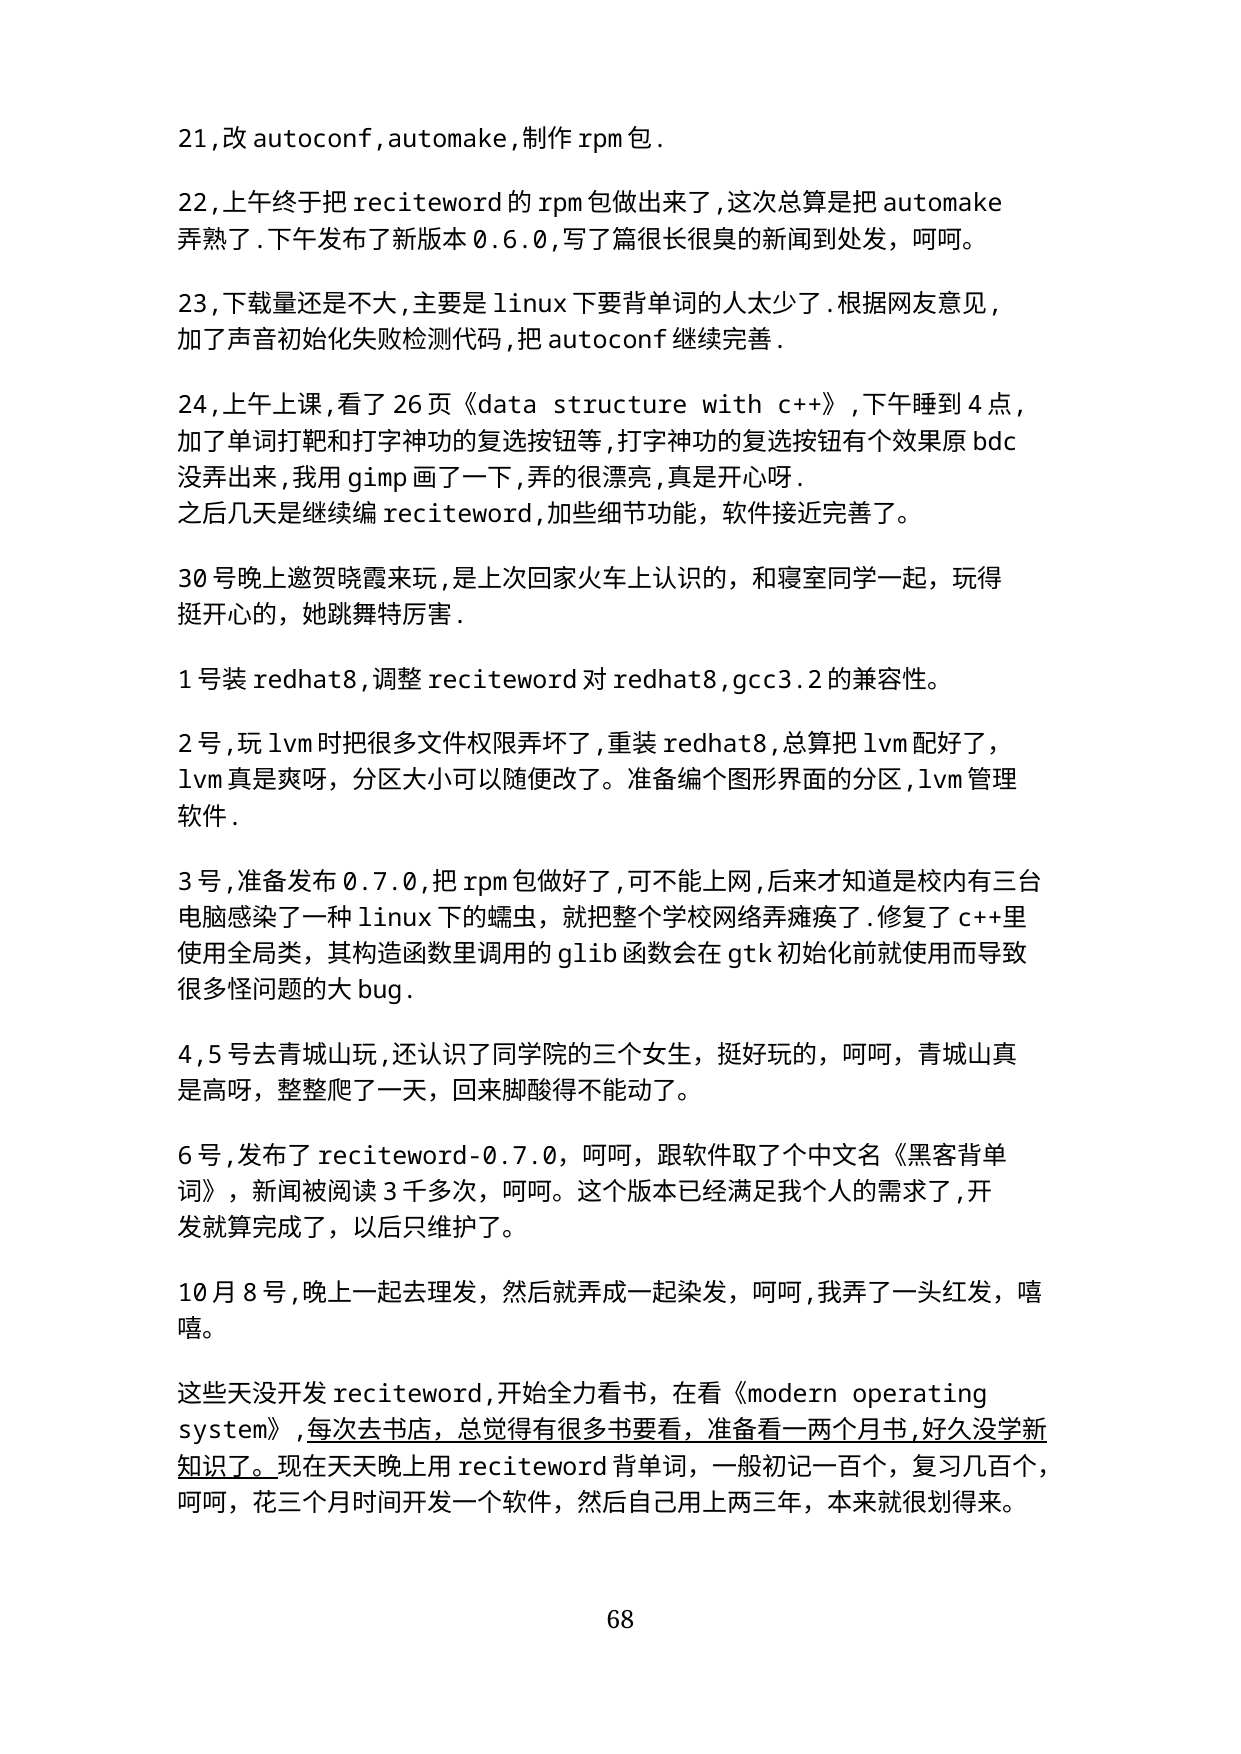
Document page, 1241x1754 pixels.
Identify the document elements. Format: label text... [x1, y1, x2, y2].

text 发就算完成了，以后只维护了。 [177, 1208, 1063, 1244]
text 使用全局类，其构造函数里调用的glib函数会在gtk初始化前就使用而导致 [177, 933, 1063, 970]
text 电脑感染了一种linux下的蠕虫，就把整个学校网络弄瘫痪了.修复了c++里 [177, 897, 1063, 933]
text 没弄出来,我用gimp画了一下,弄的很漂亮,真是开心呀. [177, 457, 1063, 493]
text 3号,准备发布0.7.0,把rpm包做好了,可不能上网,后来才知道是校内有三台 [177, 861, 1063, 897]
text 24,上午上课,看了26页《data structure with c++》,下午睡到4点, [177, 385, 1063, 421]
text 22,上午终于把reciteword的rpm包做出来了,这次总算是把automake [177, 183, 1063, 219]
text 23,下载量还是不大,主要是linux下要背单词的人太少了.根据网友意见, [177, 284, 1063, 320]
text 6号,发布了reciteword-0.7.0，呵呵，跟软件取了个中文名《黑客背单 [177, 1135, 1063, 1172]
text lvm真是爽呀，分区大小可以随便改了。准备编个图形界面的分区,lvm管理 [177, 760, 1063, 796]
text system》,每次去书店，总觉得有很多书要看，准备看一两个月书,好久没学新知识了。现在天天晚上用reciteword背单词，一般初记一百个，复习几百个，呵呵，花三个月时间开发一个软件，然后自己用上两三年，本来就很划得来。 [177, 1410, 1063, 1518]
text 弄熟了.下午发布了新版本0.6.0,写了篇很长很臭的新闻到处发，呵呵。 [177, 219, 1063, 255]
text 21,改autoconf,automake,制作rpm包. [177, 118, 1063, 154]
text 2号,玩lvm时把很多文件权限弄坏了,重装redhat8,总算把lvm配好了， [177, 724, 1063, 760]
text 很多怪问题的大bug. [177, 970, 1063, 1006]
text 加了声音初始化失败检测代码,把autoconf继续完善. [177, 320, 1063, 356]
text 词》，新闻被阅读3千多次，呵呵。这个版本已经满足我个人的需求了,开 [177, 1172, 1063, 1208]
text 是高呀，整整爬了一天，回来脚酸得不能动了。 [177, 1071, 1063, 1107]
text 30号晚上邀贺晓霞来玩,是上次回家火车上认识的，和寝室同学一起，玩得 [177, 558, 1063, 594]
text 10月8号,晚上一起去理发，然后就弄成一起染发，呵呵,我弄了一头红发，嘻嘻。 [177, 1272, 1063, 1345]
text 这些天没开发reciteword,开始全力看书，在看《modern operating [177, 1373, 1063, 1410]
text 4,5号去青城山玩,还认识了同学院的三个女生，挺好玩的，呵呵，青城山真 [177, 1034, 1063, 1071]
text 1号装redhat8,调整reciteword对redhat8,gcc3.2的兼容性。 [177, 659, 1063, 695]
text 加了单词打靶和打字神功的复选按钮等,打字神功的复选按钮有个效果原bdc [177, 421, 1063, 457]
text 挺开心的，她跳舞特厉害. [177, 594, 1063, 631]
text 之后几天是继续编reciteword,加些细节功能，软件接近完善了。 [177, 493, 1063, 530]
text 软件. [177, 796, 1063, 832]
